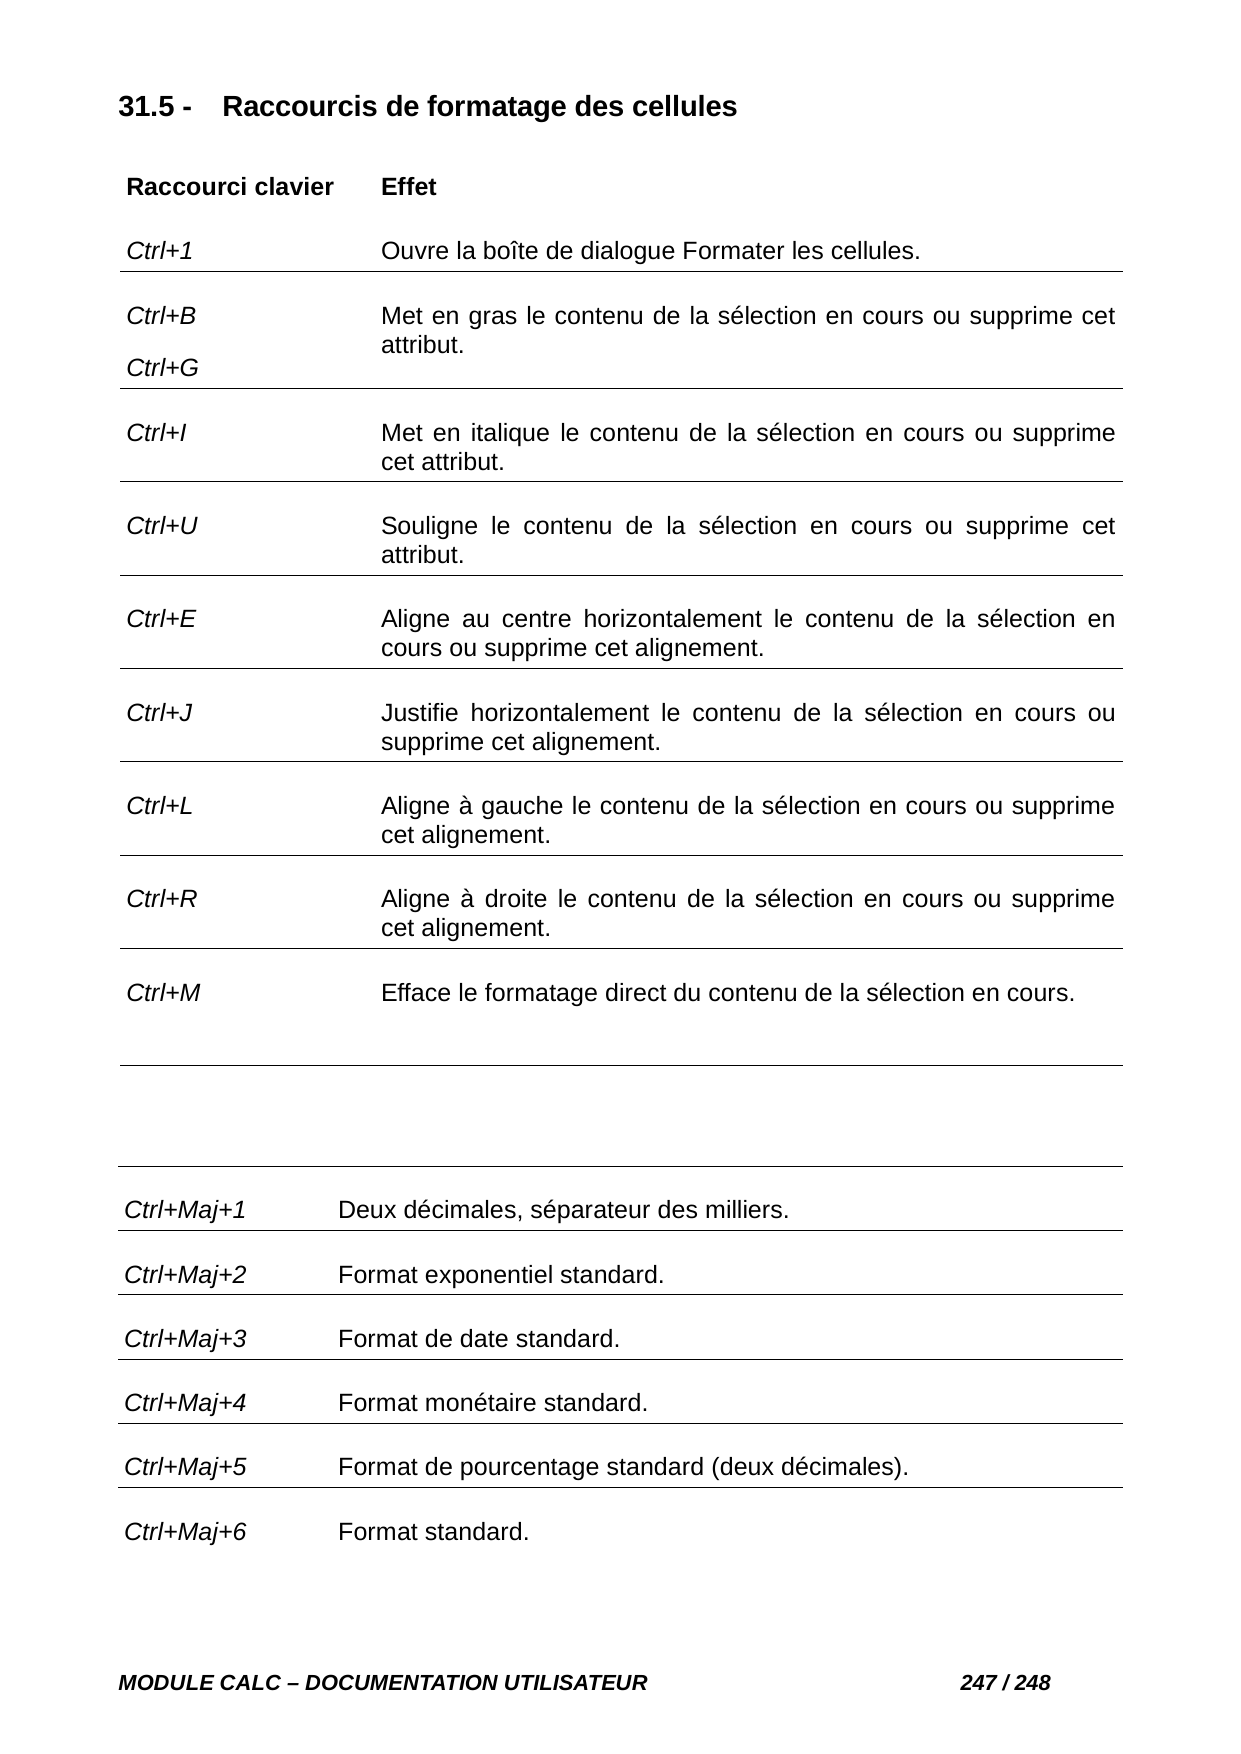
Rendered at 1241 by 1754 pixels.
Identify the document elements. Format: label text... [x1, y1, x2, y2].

table_cell Aligne au centre horizontalement le contenu de la sélection en cours ou supprime cet alignement. [375, 576, 1123, 668]
table_cell Format standard. [332, 1488, 1123, 1551]
table_cell Ctrl+Maj+3 [118, 1295, 332, 1358]
table_cell Ctrl+Maj+2 [118, 1231, 332, 1294]
table_cell Aligne à droite le contenu de la sélection en cours ou supprime cet alignement. [375, 856, 1123, 948]
table_cell Souligne le contenu de la sélection en cours ou supprime cet attribut. [375, 482, 1123, 575]
table_header Raccourci clavier [120, 143, 375, 207]
table_cell Format monétaire standard. [332, 1360, 1123, 1423]
table_cell Format de date standard. [332, 1295, 1123, 1358]
table_cell Ctrl+Maj+5 [118, 1424, 332, 1487]
table_cell Format exponentiel standard. [332, 1231, 1123, 1294]
table_cell Ctrl+U [120, 482, 375, 575]
table_header Effet [375, 143, 1123, 207]
table_cell Aligne à gauche le contenu de la sélection en cours ou supprime cet alignement. [375, 762, 1123, 855]
table_cell Ctrl+R [120, 856, 375, 948]
table_cell Met en italique le contenu de la sélection en cours ou supprime cet attribut. [375, 389, 1123, 481]
table_cell Ctrl+I [120, 389, 375, 481]
table_cell Met en gras le contenu de la sélection en cours ou supprime cet attribut. [375, 272, 1123, 388]
table_cell Ctrl+Maj+6 [118, 1488, 332, 1551]
table_cell Ctrl+E [120, 576, 375, 668]
table_cell Justifie horizontalement le contenu de la sélection en cours ou supprime cet alignement. [375, 669, 1123, 761]
table_cell Efface le formatage direct du contenu de la sélection en cours. [375, 949, 1123, 1065]
table_cell Ctrl+M [120, 949, 375, 1065]
subtitle Raccourcis de formatage des cellules [118, 88, 1122, 122]
table_cell Ctrl+L [120, 762, 375, 855]
table_cell Ctrl+B Ctrl+G [120, 272, 375, 388]
table_cell Format de pourcentage standard (deux décimales). [332, 1424, 1123, 1487]
table_cell Ctrl+Maj+4 [118, 1360, 332, 1423]
table_header Ctrl+Maj+1 [118, 1167, 332, 1230]
table_cell Ctrl+1 [120, 207, 375, 271]
table_cell Ctrl+J [120, 669, 375, 761]
table_header Deux décimales, séparateur des milliers. [332, 1167, 1123, 1230]
table_cell Ouvre la boîte de dialogue Formater les cellules. [375, 207, 1123, 271]
